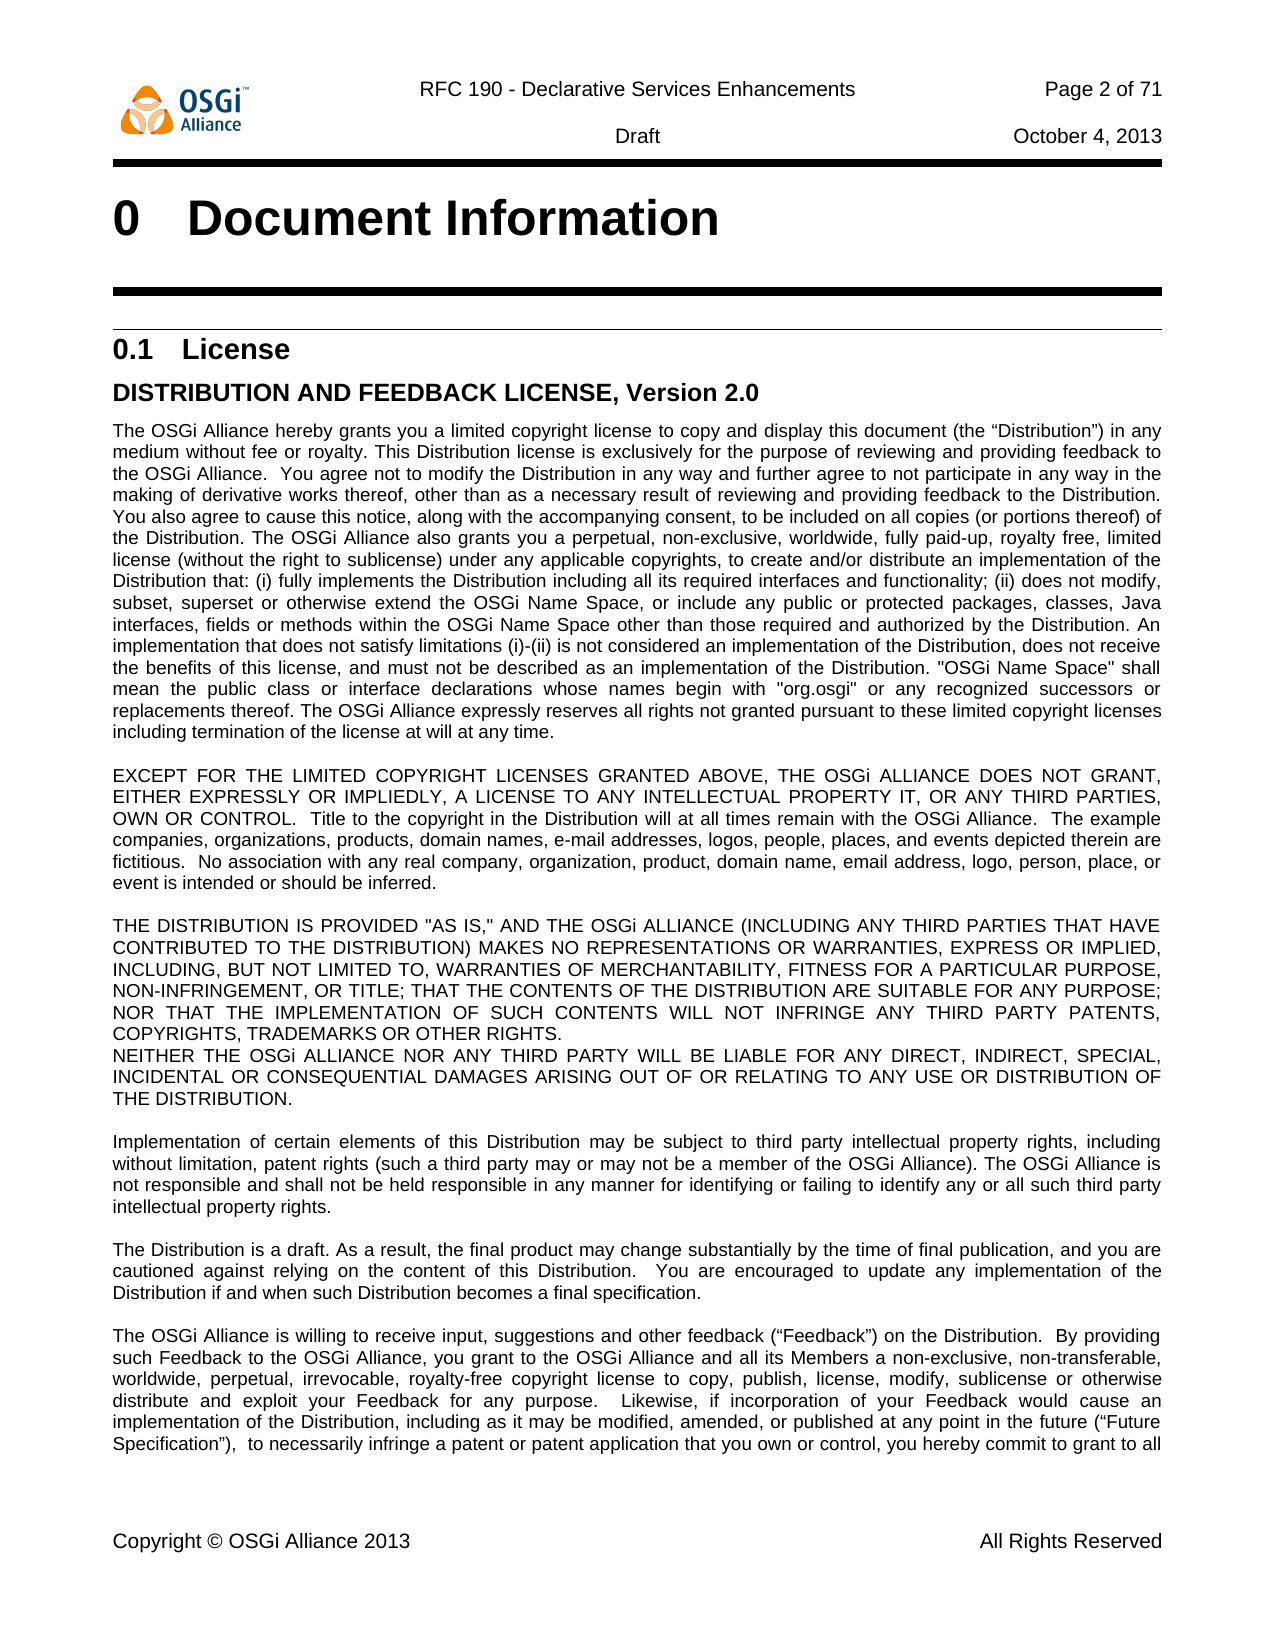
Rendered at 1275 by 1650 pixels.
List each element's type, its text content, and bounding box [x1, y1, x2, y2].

text EXCEPT FOR THE LIMITED COPYRIGHT LICENSES GRANTED ABOVE, THE OSGi ALLIANCE DOES NOT GRANT, EITHER EXPRESSLY OR IMPLIEDLY, A LICENSE TO ANY INTELLECTUAL PROPERTY IT, OR ANY THIRD PARTIES, OWN OR CONTROL. Title to the copyright in the Distribution will at all times remain with the OSGi Alliance. The example companies, organizations, products, domain names, e-mail addresses, logos, people, places, and events depicted therein are fictitious. No association with any real company, organization, product, domain name, email address, logo, person, place, or event is intended or should be inferred. [112, 764, 1162, 894]
text THE DISTRIBUTION IS PROVIDED "AS IS," AND THE OSGi ALLIANCE (INCLUDING ANY THIRD PARTIES THAT HAVE CONTRIBUTED TO THE DISTRIBUTION) MAKES NO REPRESENTATIONS OR WARRANTIES, EXPRESS OR IMPLIED, INCLUDING, BUT NOT LIMITED TO, WARRANTIES OF MERCHANTABILITY, FITNESS FOR A PARTICULAR PURPOSE, NON-INFRINGEMENT, OR TITLE; THAT THE CONTENTS OF THE DISTRIBUTION ARE SUITABLE FOR ANY PURPOSE; NOR THAT THE IMPLEMENTATION OF SUCH CONTENTS WILL NOT INFRINGE ANY THIRD PARTY PATENTS, COPYRIGHTS, TRADEMARKS OR OTHER RIGHTS. [112, 915, 1162, 1045]
text The OSGi Alliance is willing to receive input, suggestions and other feedback (“Feedback”) on the Distribution. By providing such Feedback to the OSGi Alliance, you grant to the OSGi Alliance and all its Members a non-exclusive, non-transferable, worldwide, perpetual, irrevocable, royalty-free copyright license to copy, publish, license, modify, sublicense or otherwise distribute and exploit your Feedback for any purpose. Likewise, if incorporation of your Feedback would cause an implementation of the Distribution, including as it may be modified, amended, or published at any point in the future (“Future Specification”), to necessarily infringe a patent or patent application that you own or control, you hereby commit to grant to all [112, 1325, 1162, 1454]
subtitle Document Information [112, 160, 1162, 296]
text NEITHER THE OSGi ALLIANCE NOR ANY THIRD PARTY WILL BE LIABLE FOR ANY DIRECT, INDIRECT, SPECIAL, INCIDENTAL OR CONSEQUENTIAL DAMAGES ARISING OUT OF OR RELATING TO ANY USE OR DISTRIBUTION OF THE DISTRIBUTION. [112, 1045, 1162, 1109]
text The Distribution is a draft. As a result, the final product may change substantially by the time of final publication, and you are cautioned against relying on the content of this Distribution. You are encouraged to update any implementation of the Distribution if and when such Distribution becomes a final specification. [112, 1239, 1162, 1303]
text Implementation of certain elements of this Distribution may be subject to third party intellectual property rights, including without limitation, patent rights (such a third party may or may not be a member of the OSGi Alliance). The OSGi Alliance is not responsible and shall not be held responsible in any manner for identifying or failing to identify any or all such third party intellectual property rights. [112, 1131, 1162, 1217]
picture [113, 78, 257, 142]
text The OSGi Alliance hereby grants you a limited copyright license to copy and display this document (the “Distribution”) in any medium without fee or royalty. This Distribution license is exclusively for the purpose of reviewing and providing feedback to the OSGi Alliance. You agree not to modify the Distribution in any way and further agree to not participate in any way in the making of derivative works thereof, other than as a necessary result of reviewing and providing feedback to the Distribution. You also agree to cause this notice, along with the accompanying consent, to be included on all copies (or portions thereof) of the Distribution. The OSGi Alliance also grants you a perpetual, non-exclusive, worldwide, fully paid-up, royalty free, limited license (without the right to sublicense) under any applicable copyrights, to create and/or distribute an implementation of the Distribution that: (i) fully implements the Distribution including all its required interfaces and functionality; (ii) does not modify, subset, superset or otherwise extend the OSGi Name Space, or include any public or protected packages, classes, Java interfaces, fields or methods within the OSGi Name Space other than those required and authorized by the Distribution. An implementation that does not satisfy limitations (i)-(ii) is not considered an implementation of the Distribution, does not receive the benefits of this license, and must not be described as an implementation of the Distribution. "OSGi Name Space" shall mean the public class or interface declarations whose names begin with "org.osgi" or any recognized successors or replacements thereof. The OSGi Alliance expressly reserves all rights not granted pursuant to these limited copyright licenses including termination of the license at will at any time. [112, 419, 1162, 743]
subtitle License [112, 330, 1162, 366]
text DISTRIBUTION AND FEEDBACK LICENSE, Version 2.0 [112, 378, 1162, 407]
